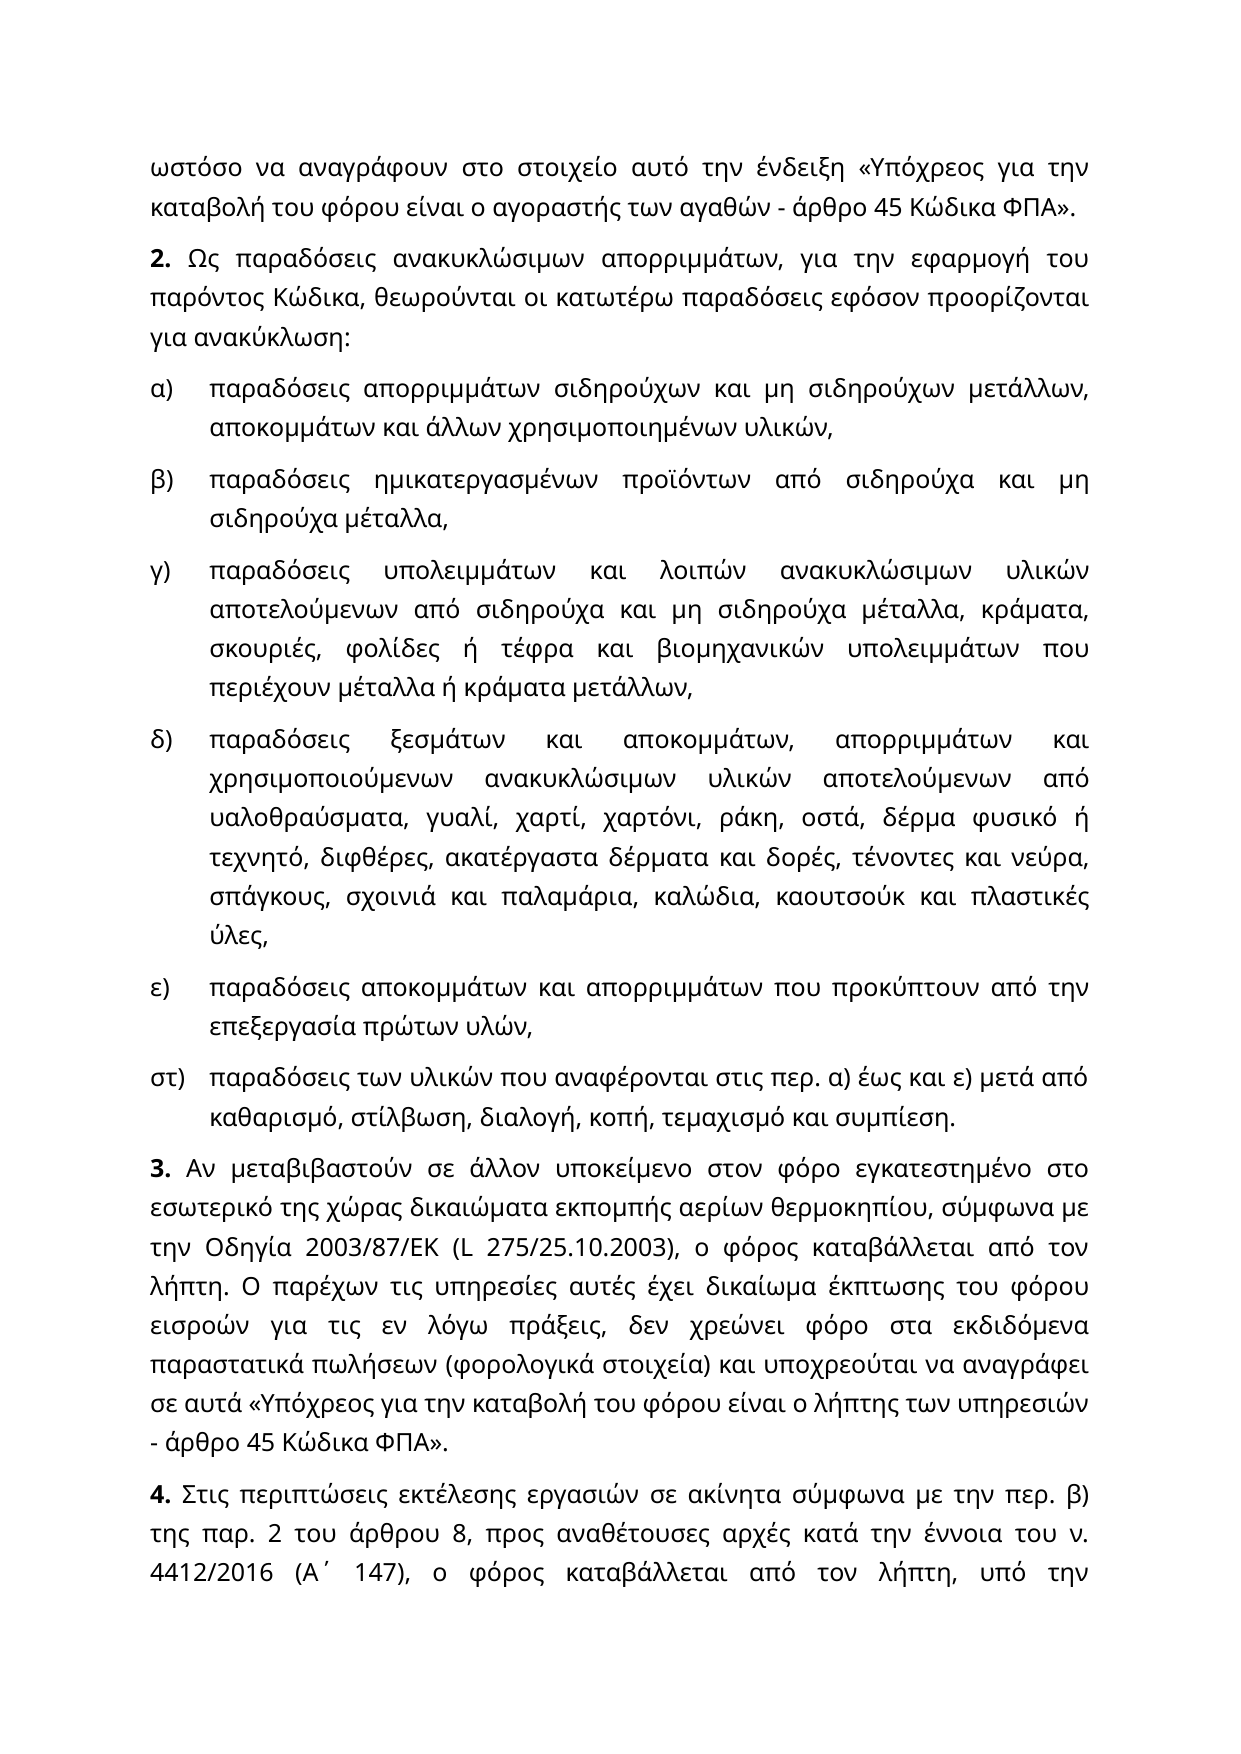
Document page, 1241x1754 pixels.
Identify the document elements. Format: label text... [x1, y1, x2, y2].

list γ) παραδόσεις υπολειμμάτων και λοιπών ανακυκλώσιμων υλικών αποτελούμενων από σιδηρούχα και μη σιδηρούχα μέταλλα, κράματα, σκουριές, φολίδες ή τέφρα και βιομηχανικών υπολειμμάτων που περιέχουν μέταλλα ή κράματα μετάλλων, [150, 552, 1090, 704]
list β) παραδόσεις ημικατεργασμένων προϊόντων από σιδηρούχα και μη σιδηρούχα μέταλλα, [150, 462, 1090, 535]
list στ) παραδόσεις των υλικών που αναφέρονται στις περ. α) έως και ε) μετά από καθαρισμό, στίλβωση, διαλογή, κοπή, τεμαχισμό και συμπίεση. [150, 1060, 1090, 1133]
list δ) παραδόσεις ξεσμάτων και αποκομμάτων, απορριμμάτων και χρησιμοποιούμενων ανακυκλώσιμων υλικών αποτελούμενων από υαλοθραύσματα, γυαλί, χαρτί, χαρτόνι, ράκη, οστά, δέρμα φυσικό ή τεχνητό, διφθέρες, ακατέργαστα δέρματα και δορές, τένοντες και νεύρα, σπάγκους, σχοινιά και παλαμάρια, καλώδια, καουτσούκ και πλαστικές ύλες, [150, 722, 1090, 952]
list α) παραδόσεις απορριμμάτων σιδηρούχων και μη σιδηρούχων μετάλλων, αποκομμάτων και άλλων χρησιμοποιημένων υλικών, [150, 371, 1090, 444]
text 3. Αν μεταβιβαστούν σε άλλον υποκείμενο στον φόρο εγκατεστημένο στο εσωτερικό της χώρας δικαιώματα εκπομπής αερίων θερμοκηπίου, σύμφωνα με την Οδηγία 2003/87/ΕΚ (L 275/25.10.2003), ο φόρος καταβάλλεται από τον λήπτη. Ο παρέχων τις υπηρεσίες αυτές έχει δικαίωμα έκπτωσης του φόρου εισροών για τις εν λόγω πράξεις, δεν χρεώνει φόρο στα εκδιδόμενα παραστατικά πωλήσεων (φορολογικά στοιχεία) και υποχρεούται να αναγράφει σε αυτά «Υπόχρεος για την καταβολή του φόρου είναι ο λήπτης των υπηρεσιών - άρθρο 45 Κώδικα ΦΠΑ». [150, 1151, 1090, 1459]
text ωστόσο να αναγράφουν στο στοιχείο αυτό την ένδειξη «Υπόχρεος για την καταβολή του φόρου είναι ο αγοραστής των αγαθών - άρθρο 45 Κώδικα ΦΠΑ». [150, 150, 1090, 223]
text 2. Ως παραδόσεις ανακυκλώσιμων απορριμμάτων, για την εφαρμογή του παρόντος Κώδικα, θεωρούνται οι κατωτέρω παραδόσεις εφόσον προορίζονται για ανακύκλωση: [150, 241, 1090, 353]
list ε) παραδόσεις αποκομμάτων και απορριμμάτων που προκύπτουν από την επεξεργασία πρώτων υλών, [150, 969, 1090, 1042]
text 4. Στις περιπτώσεις εκτέλεσης εργασιών σε ακίνητα σύμφωνα με την περ. β) της παρ. 2 του άρθρου 8, προς αναθέτουσες αρχές κατά την έννοια του ν. 4412/2016 (Α΄ 147), ο φόρος καταβάλλεται από τον λήπτη, υπό την [150, 1477, 1090, 1589]
